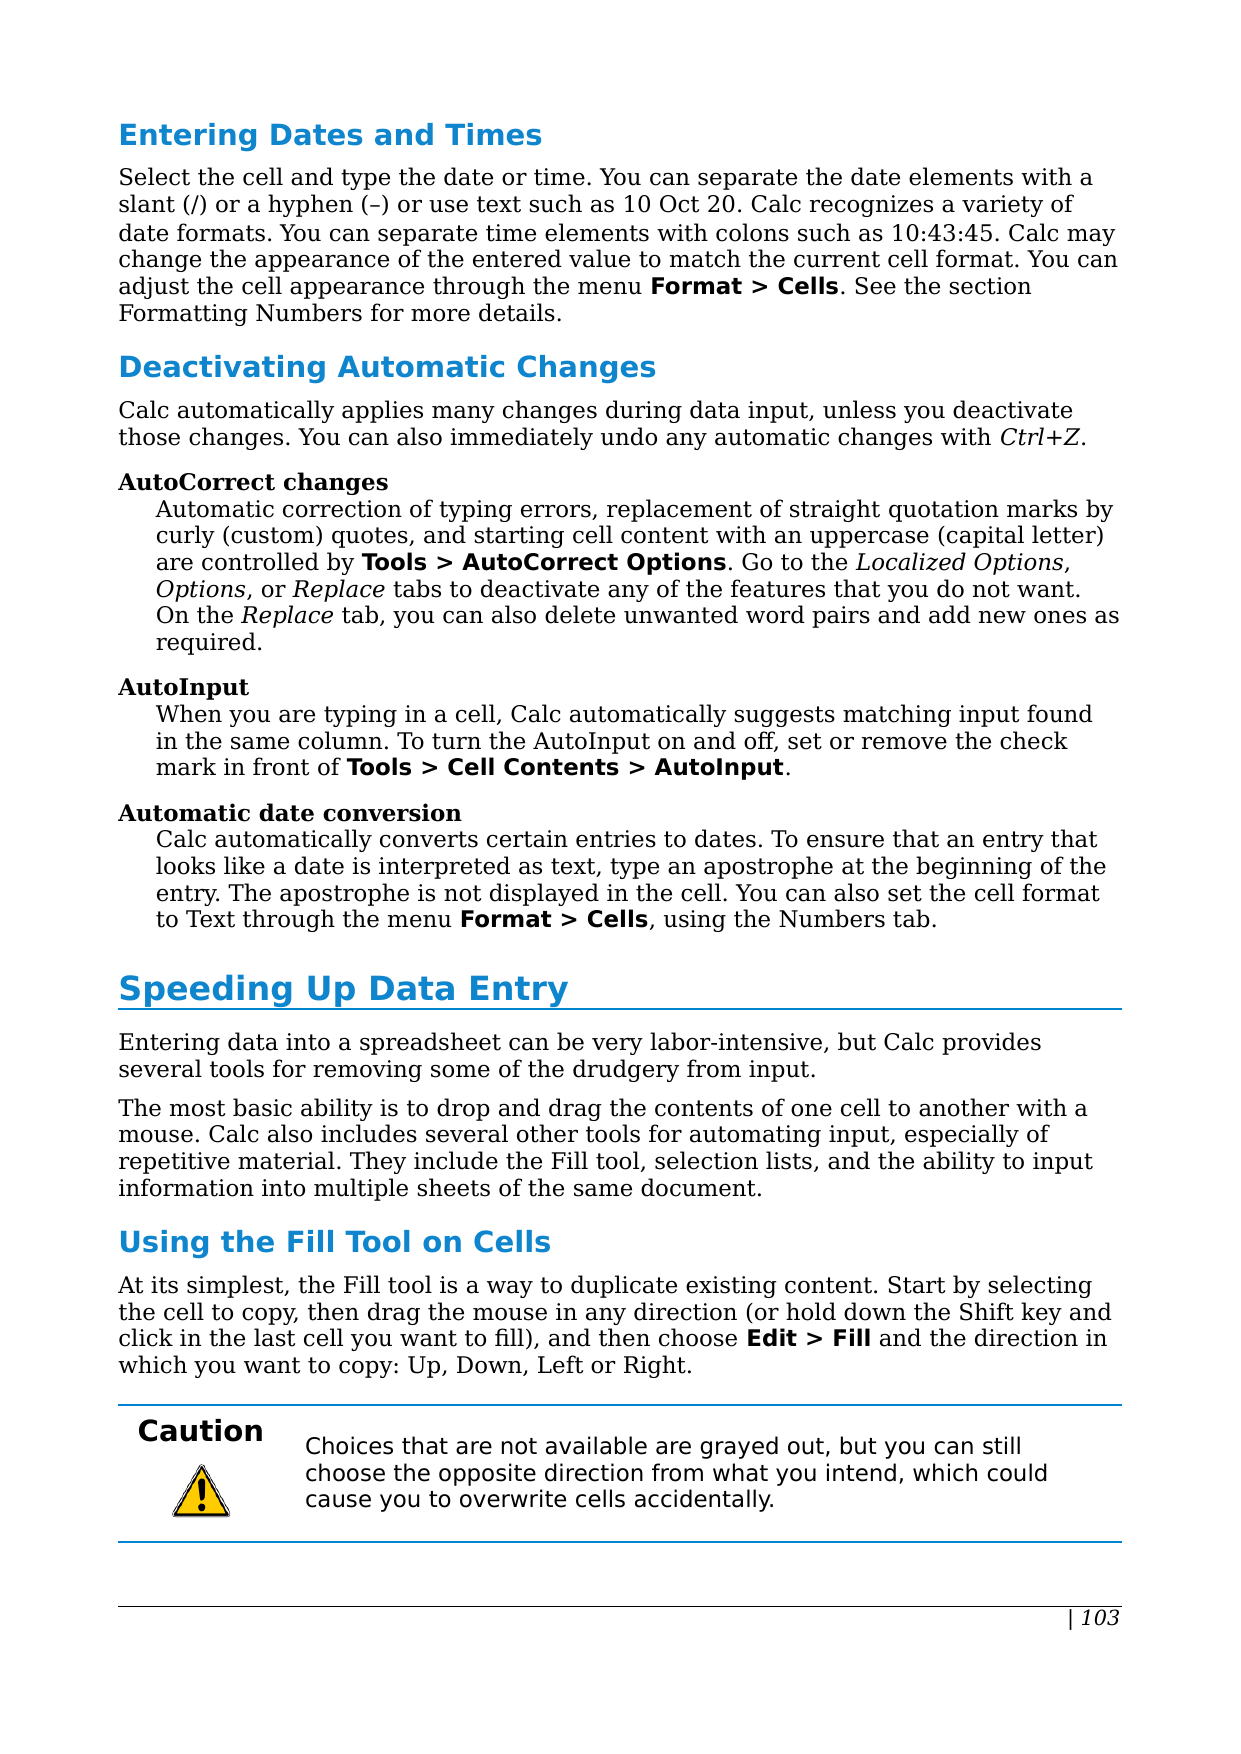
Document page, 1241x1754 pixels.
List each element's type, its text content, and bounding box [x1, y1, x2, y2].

text The most basic ability is to drop and drag the contents of one cell to another with a mouse. Calc also includes several other tools for automating input, especially of repetitive material. They include the Fill tool, selection lists, and the ability to input information into multiple sheets of the same document. [118, 1095, 1122, 1202]
table_header Caution [118, 1406, 283, 1541]
subtitle Deactivating Automatic Changes [118, 351, 1122, 385]
text At its simplest, the Fill tool is a way to duplicate existing content. Start by selecting the cell to copy, then drag the mouse in any direction (or hold down the Shift key and click in the last cell you want to fill), and then choose Edit > Fill and the direction in which you want to copy: Up, Down, Left or Right. [118, 1272, 1122, 1379]
text When you are typing in a cell, Calc automatically suggests matching input found in the same column. To turn the AutoInput on and off, set or remove the check mark in front of Tools > Cell Contents > AutoInput. [156, 701, 1122, 781]
picture [168, 1460, 233, 1521]
text AutoCorrect changes [118, 469, 1122, 496]
text Select the cell and type the date or time. You can separate the date elements with a slant (/) or a hyphen (–) or use text such as 10 Oct 20. Calc recognizes a variety of date formats. You can separate time elements with colons such as 10:43:45. Calc may change the appearance of the entered value to match the current cell format. You can adjust the cell appearance through the menu Format > Cells. See the section Formatting Numbers for more details. [118, 164, 1122, 327]
text Automatic date conversion [118, 799, 1122, 826]
subtitle Speeding Up Data Entry [118, 969, 1122, 1008]
text Entering data into a spreadsheet can be very labor-intensive, but Calc provides several tools for removing some of the drudgery from input. [118, 1029, 1122, 1082]
text Automatic correction of typing errors, replacement of straight quotation marks by curly (custom) quotes, and starting cell content with an uppercase (capital letter) are controlled by Tools > AutoCorrect Options. Go to the Localized Options, Options, or Replace tabs to deactivate any of the features that you do not want. On the Replace tab, you can also delete unwanted word pairs and add new ones as required. [156, 496, 1122, 656]
text AutoInput [118, 674, 1122, 701]
text Calc automatically applies many changes during data input, unless you deactivate those changes. You can also immediately undo any automatic changes with Ctrl+Z. [118, 397, 1122, 451]
subtitle Using the Fill Tool on Cells [118, 1226, 1122, 1260]
subtitle Entering Dates and Times [118, 118, 1122, 152]
text Calc automatically converts certain entries to dates. To ensure that an entry that looks like a date is interpreted as text, type an apostrophe at the beginning of the entry. The apostrophe is not displayed in the cell. You can also set the cell format to Text through the menu Format > Cells, using the Numbers tab. [156, 826, 1122, 933]
table_header Choices that are not available are grayed out, but you can still choose the opposite direction from what you intend, which could cause you to overwrite cells accidentally. [283, 1406, 1122, 1541]
